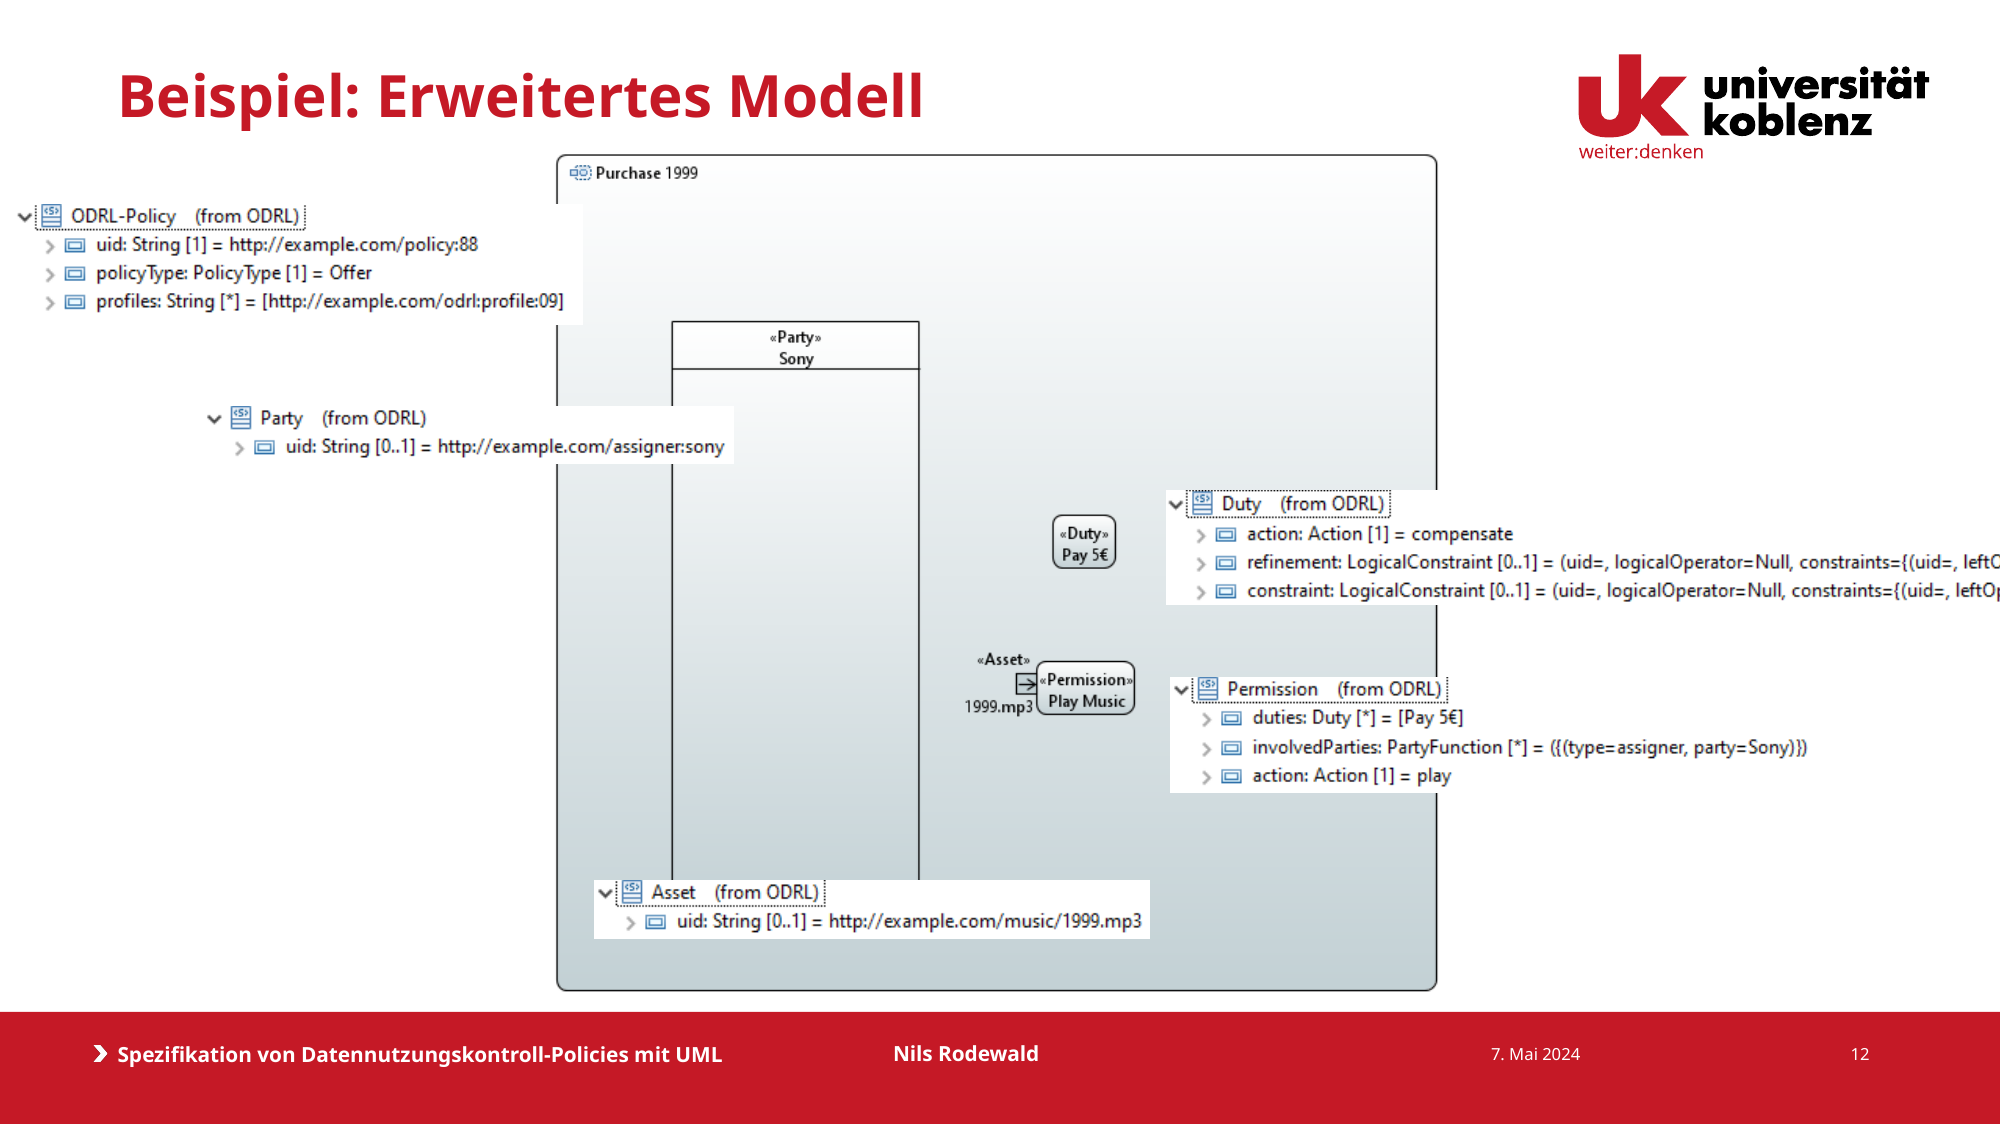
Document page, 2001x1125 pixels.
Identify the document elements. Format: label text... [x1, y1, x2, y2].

title Beispiel: Erweitertes Modell [102, 59, 1828, 238]
picture [15, 204, 2000, 1005]
